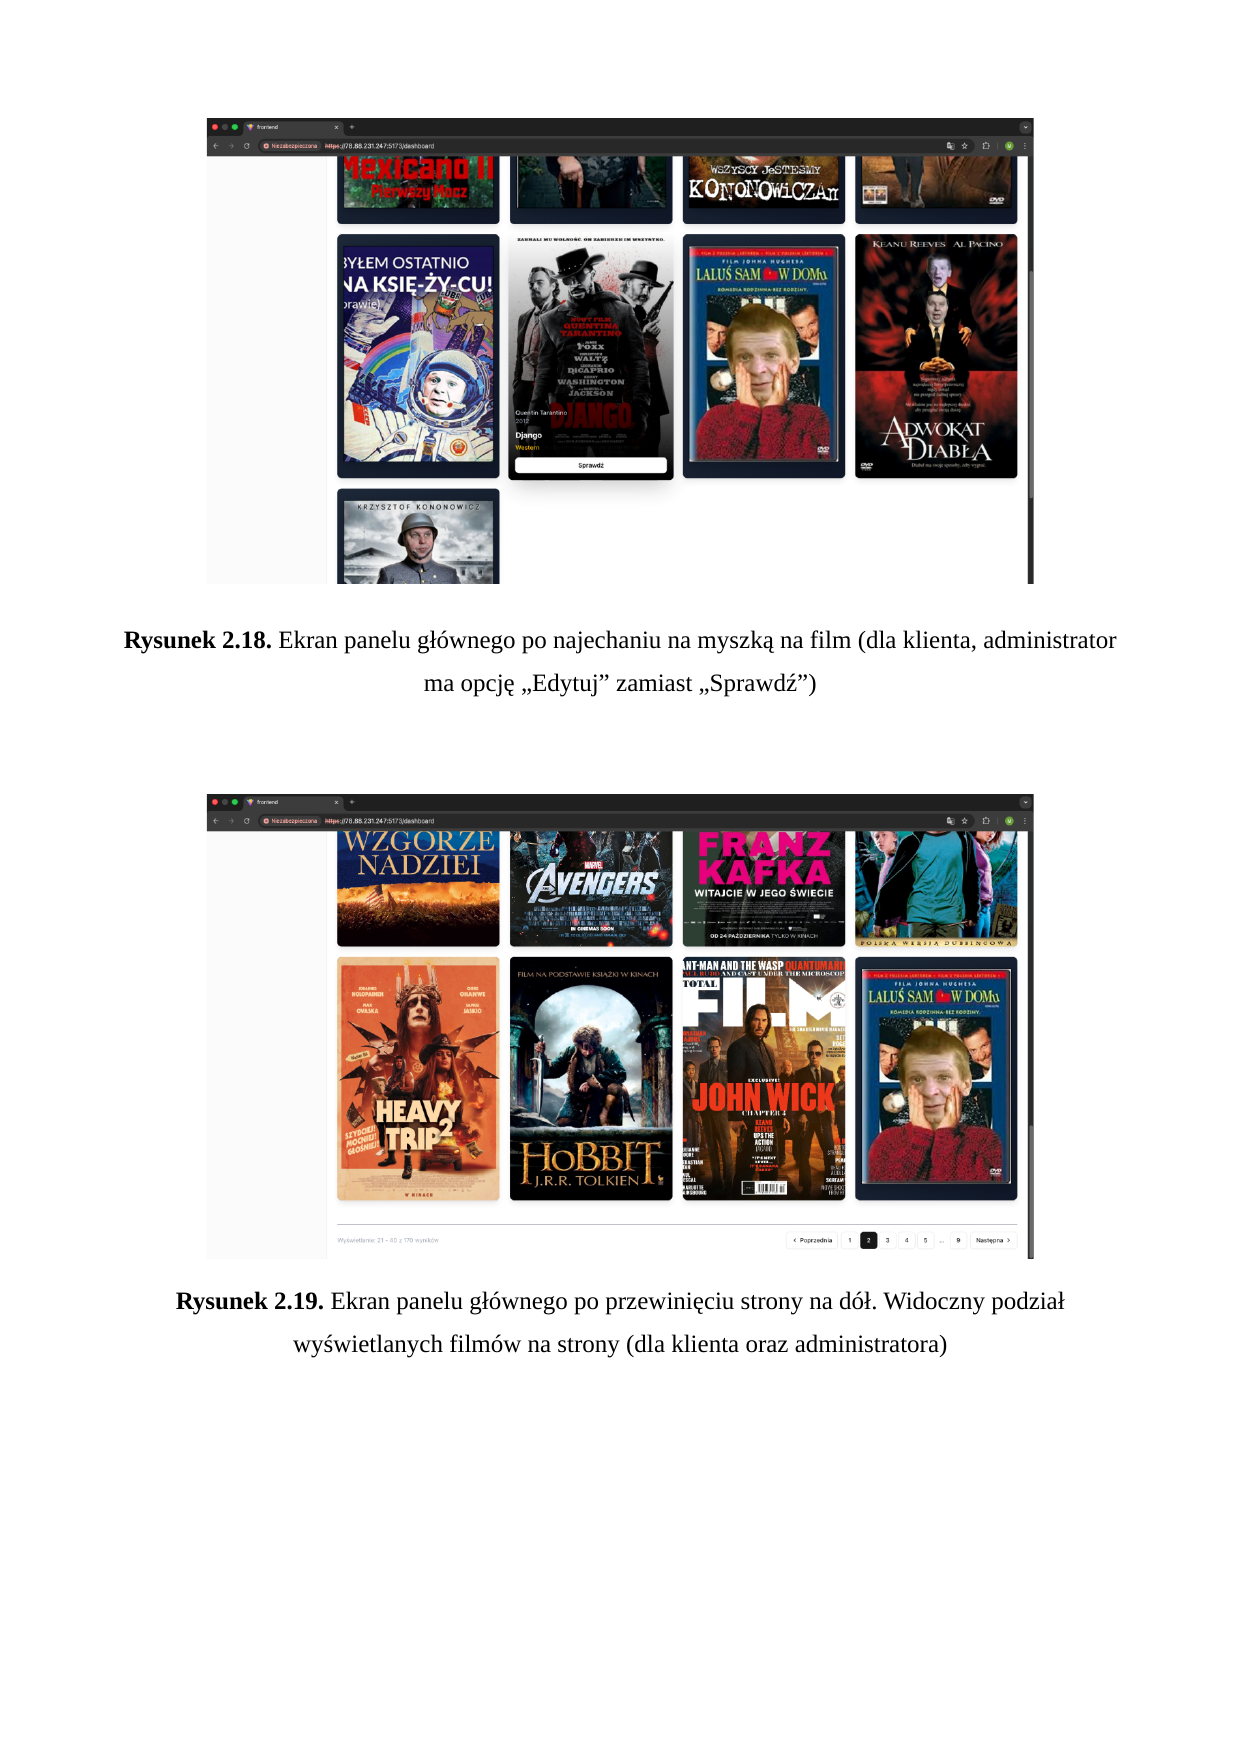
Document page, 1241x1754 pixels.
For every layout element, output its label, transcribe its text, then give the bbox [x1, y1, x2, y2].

subtitle Rysunek 2.18. Ekran panelu głównego po najechaniu na myszką na film (dla klienta, administrator ma opcję „Edytuj” zamiast „Sprawdź”) [118, 625, 1122, 697]
subtitle Rysunek 2.19. Ekran panelu głównego po przewinięciu strony na dół. Widoczny podział wyświetlanych filmów na strony (dla klienta oraz administratora) [118, 1286, 1122, 1358]
